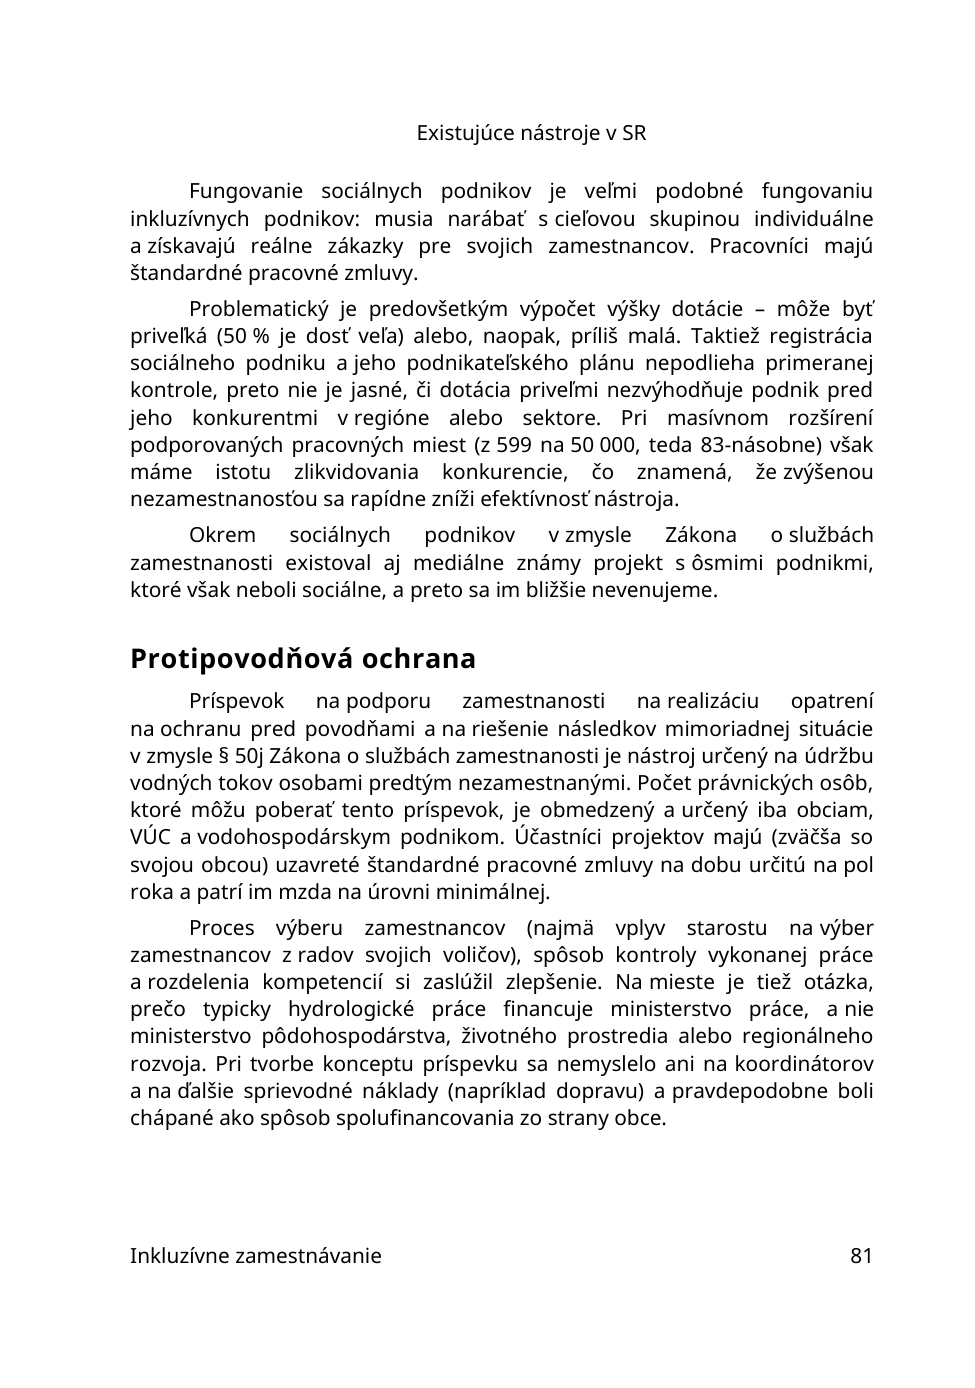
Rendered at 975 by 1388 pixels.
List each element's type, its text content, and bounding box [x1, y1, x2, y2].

text Problematický je predovšetkým výpočet výšky dotácie – môže byť priveľká (50 % je dosť veľa) alebo, naopak, príliš malá. Taktiež registrácia sociálneho podniku a jeho podnikateľského plánu nepodlieha primeranej kontrole, preto nie je jasné, či dotácia priveľmi nezvýhodňuje podnik pred jeho konkurentmi v regióne alebo sektore. Pri masívnom rozšírení podporovaných pracovných miest (z 599 na 50 000, teda 83-násobne) však máme istotu zlikvidovania konkurencie, čo znamená, že zvýšenou nezamestnanosťou sa rapídne zníži efektívnosť nástroja. [130, 295, 874, 512]
text Fungovanie sociálnych podnikov je veľmi podobné fungovaniu inkluzívnych podnikov: musia narábať s cieľovou skupinou individuálne a získavajú reálne zákazky pre svojich zamestnancov. Pracovníci majú štandardné pracovné zmluvy. [130, 177, 874, 286]
text Okrem sociálnych podnikov v zmysle Zákona o službách zamestnanosti existoval aj mediálne známy projekt s ôsmimi podnikmi, ktoré však neboli sociálne, a preto sa im bližšie nevenujeme. [130, 521, 874, 603]
text Proces výberu zamestnancov (najmä vplyv starostu na výber zamestnancov z radov svojich voličov), spôsob kontroly vykonanej práce a rozdelenia kompetencií si zaslúžil zlepšenie. Na mieste je tiež otázka, prečo typicky hydrologické práce financuje ministerstvo práce, a nie ministerstvo pôdohospodárstva, životného prostredia alebo regionálneho rozvoja. Pri tvorbe konceptu príspevku sa nemyslelo ani na koordinátorov a na ďalšie sprievodné náklady (napríklad dopravu) a pravdepodobne boli chápané ako spôsob spolufinancovania zo strany obce. [130, 913, 874, 1131]
subtitle Protipovodňová ochrana [130, 639, 874, 676]
text Príspevok na podporu zamestnanosti na realizáciu opatrení na ochranu pred povodňami a na riešenie následkov mimoriadnej situácie v zmysle § 50j Zákona o službách zamestnanosti je nástroj určený na údržbu vodných tokov osobami predtým nezamestnanými. Počet právnických osôb, ktoré môžu poberať tento príspevok, je obmedzený a určený iba obciam, VÚC a vodohospodárskym podnikom. Účastníci projektov majú (zväčša so svojou obcou) uzavreté štandardné pracovné zmluvy na dobu určitú na pol roka a patrí im mzda na úrovni minimálnej. [130, 687, 874, 905]
